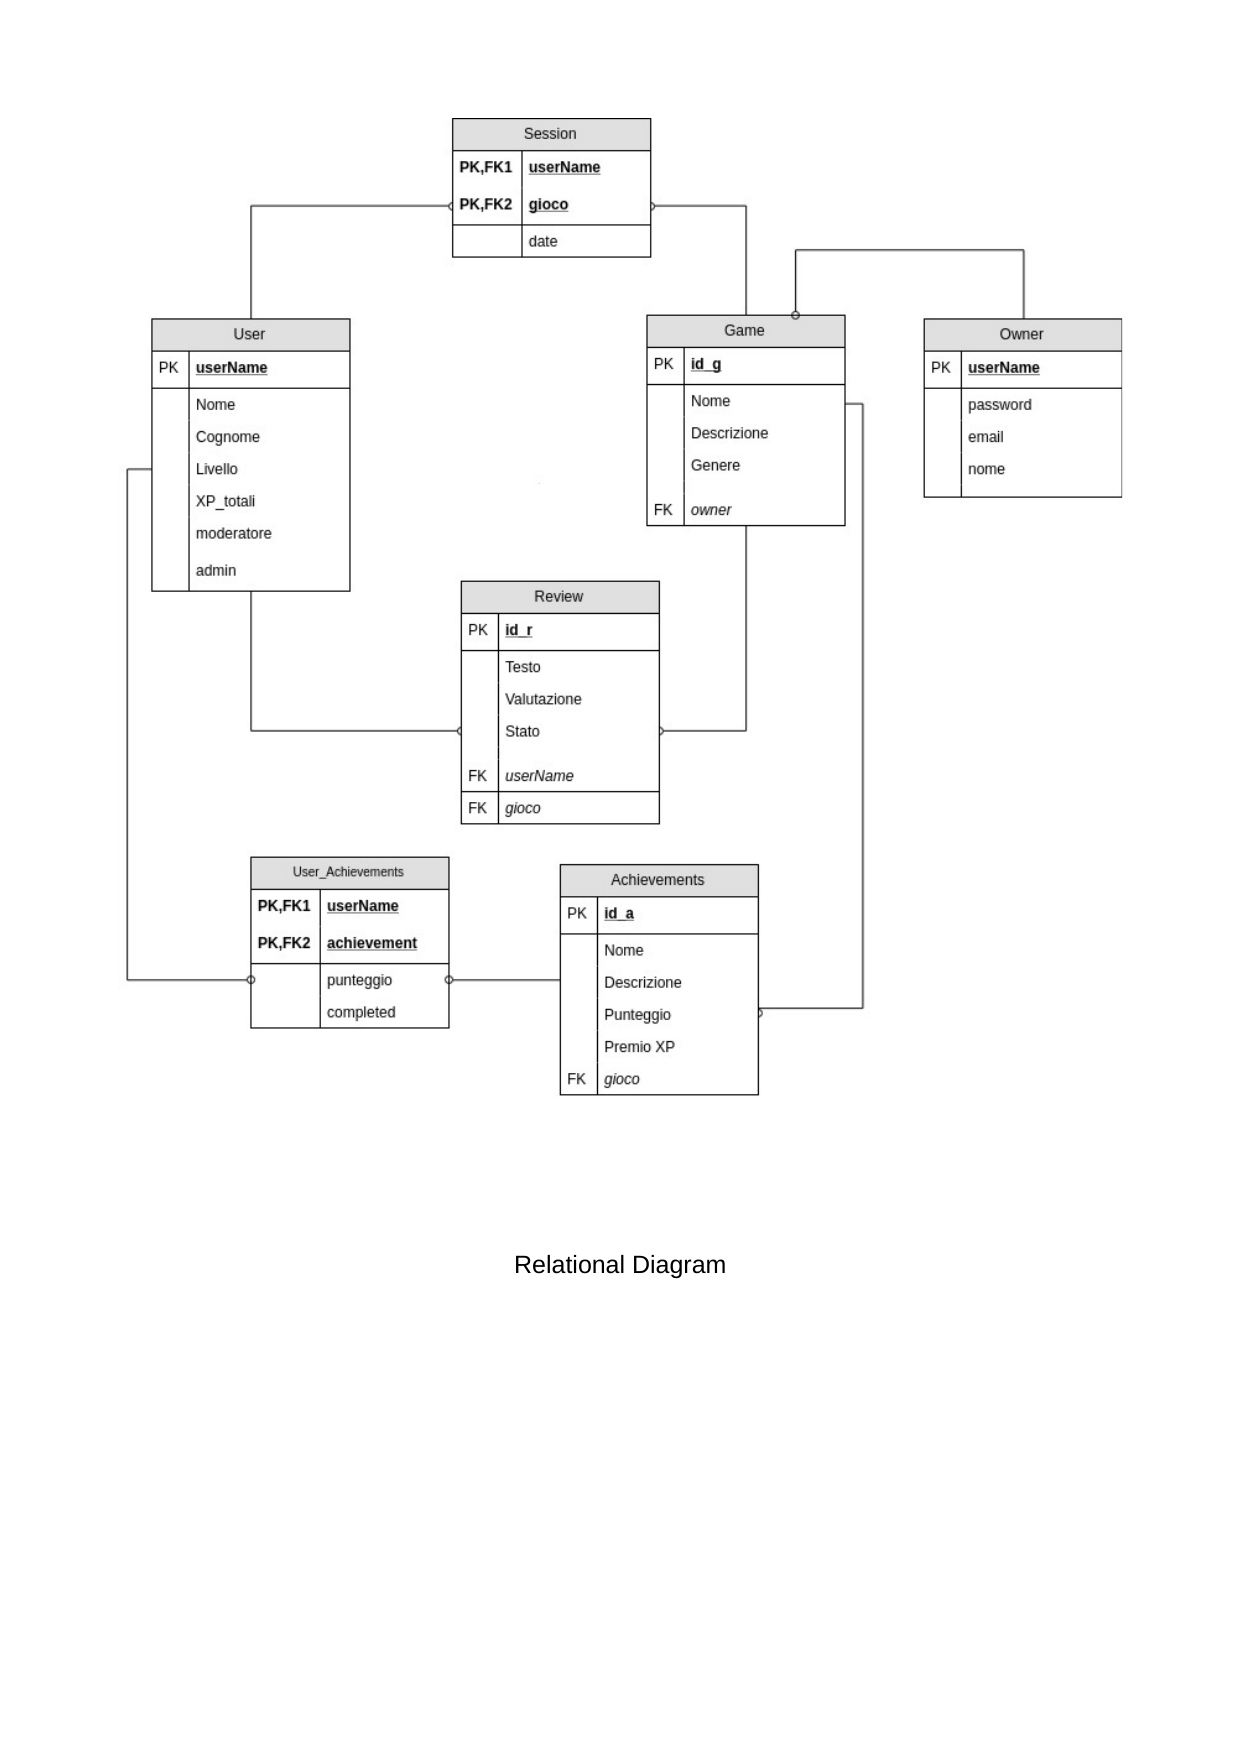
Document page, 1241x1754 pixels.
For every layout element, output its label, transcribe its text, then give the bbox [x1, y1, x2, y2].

text Relational Diagram [118, 1250, 1122, 1279]
picture [118, 118, 1123, 1098]
